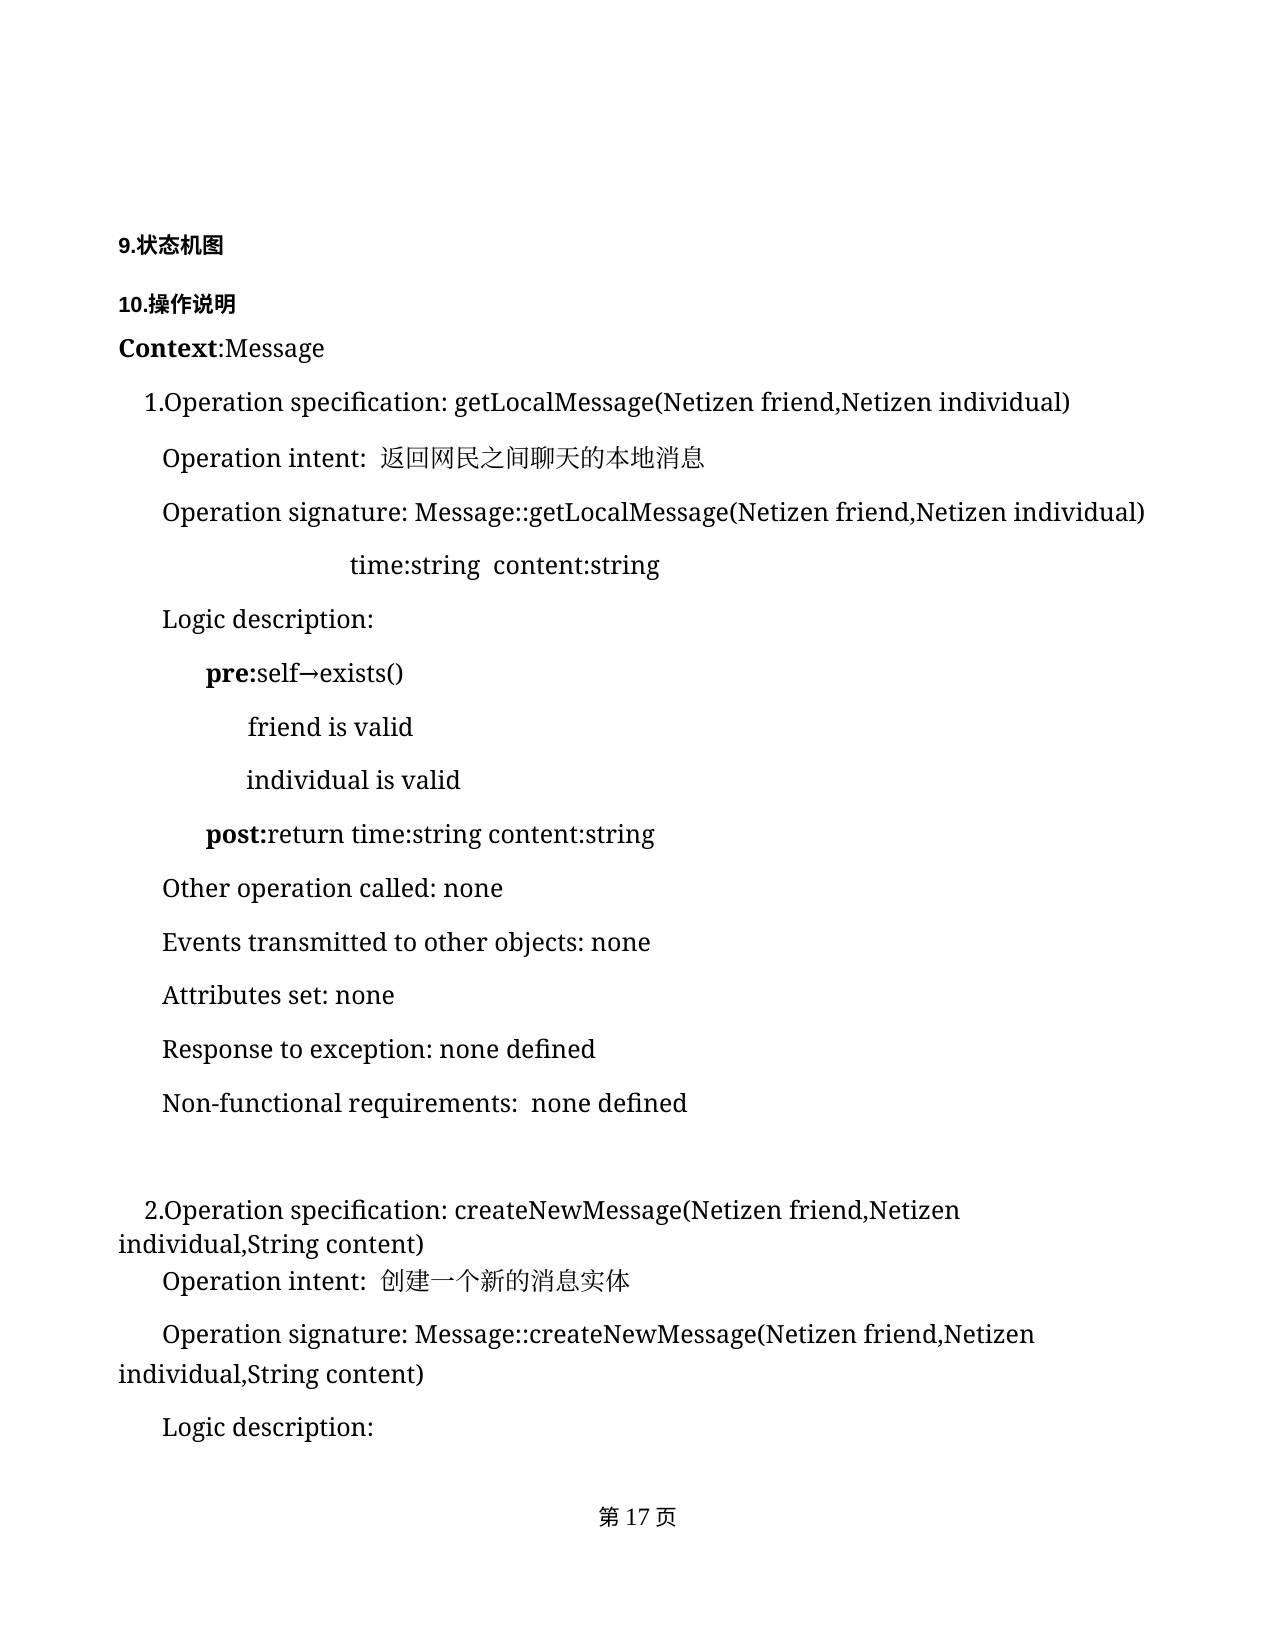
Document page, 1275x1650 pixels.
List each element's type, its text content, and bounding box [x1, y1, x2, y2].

text Operation signature: Message::getLocalMessage(Netizen friend,Netizen individual) [118, 494, 1157, 528]
text Logic description: [118, 602, 1157, 636]
text time:string content:string [118, 548, 1157, 582]
text individual is valid [118, 763, 1157, 797]
text Response to exception: none defined [118, 1032, 1157, 1066]
text Attributes set: none [118, 978, 1157, 1012]
text Other operation called: none [118, 871, 1157, 904]
text Operation signature: Message::createNewMessage(Netizen friend,Netizen individual,String content) [118, 1317, 1157, 1390]
text Context:Message [118, 331, 1157, 365]
text post:return time:string content:string [118, 817, 1157, 851]
subtitle 10.操作说明 [118, 287, 1157, 318]
subtitle 9.状态机图 [118, 228, 1157, 259]
text friend is valid [118, 709, 1157, 743]
text Events transmitted to other objects: none [118, 924, 1157, 958]
text Non-functional requirements: none defined [118, 1086, 1157, 1119]
text Logic description: [118, 1410, 1157, 1444]
text pre:self→exists() [118, 656, 1157, 689]
text 1.Operation specification: getLocalMessage(Netizen friend,Netizen individual) [118, 384, 1157, 419]
text Operation intent: 创建一个新的消息实体 [118, 1261, 1157, 1297]
text 2.Operation specification: createNewMessage(Netizen friend,Netizen individual,String content) [118, 1193, 1157, 1261]
text Operation intent: 返回网民之间聊天的本地消息 [118, 438, 1157, 474]
